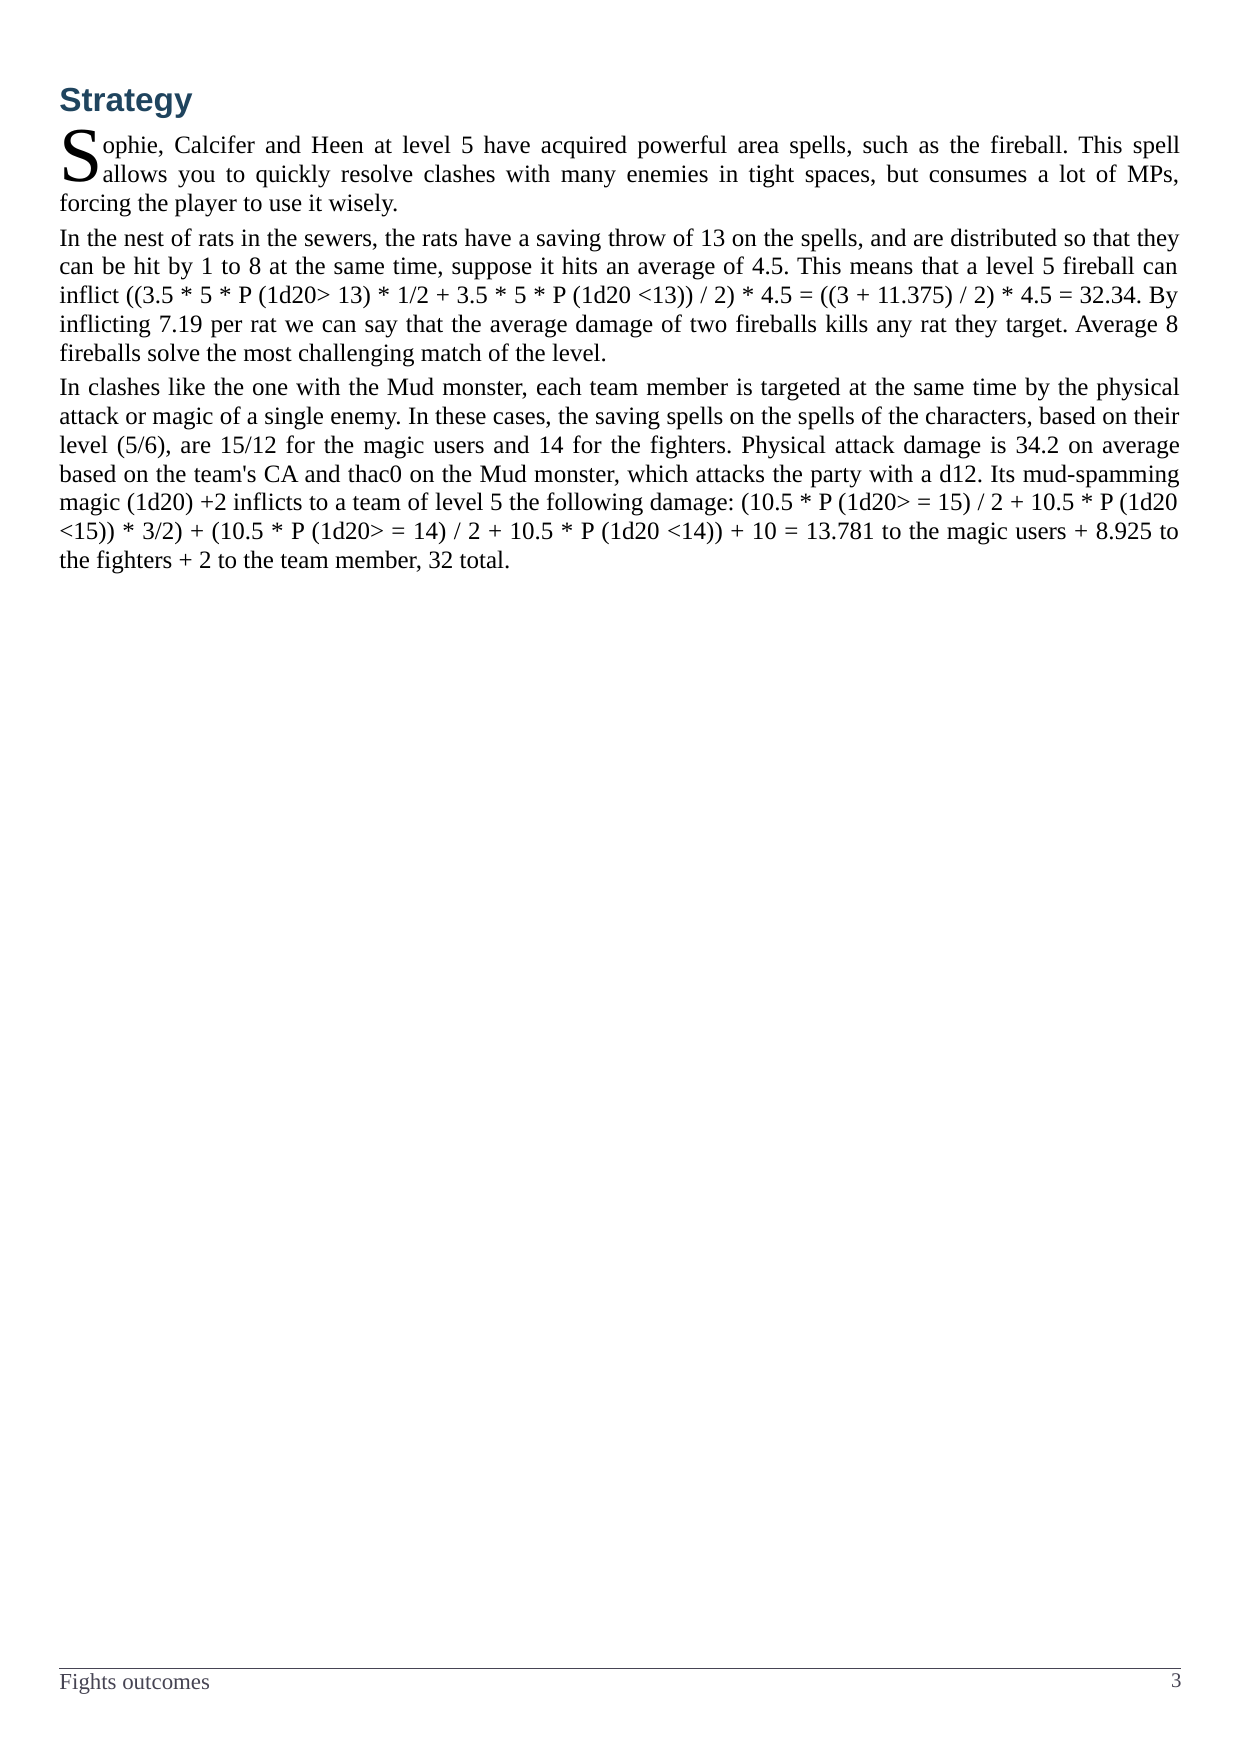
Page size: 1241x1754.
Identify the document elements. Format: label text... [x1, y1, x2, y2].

text In clashes like the one with the Mud monster, each team member is targeted at the same time by the physical attack or magic of a single enemy. In these cases, the saving spells on the spells of the characters, based on their level (5/6), are 15/12 for the magic users and 14 for the fighters. Physical attack damage is 34.2 on average based on the team's CA and thac0 on the Mud monster, which attacks the party with a d12. Its mud-spamming magic (1d20) +2 inflicts to a team of level 5 the following damage: (10.5 * P (1d20> = 15) / 2 + 10.5 * P (1d20 <15)) * 3/2) + (10.5 * P (1d20> = 14) / 2 + 10.5 * P (1d20 <14)) + 10 = 13.781 to the magic users + 8.925 to the fighters + 2 to the team member, 32 total. [59, 372, 1181, 574]
subtitle Strategy [59, 80, 1181, 118]
text In the nest of rats in the sewers, the rats have a saving throw of 13 on the spells, and are distributed so that they can be hit by 1 to 8 at the same time, suppose it hits an average of 4.5. This means that a level 5 fireball can inflict ((3.5 * 5 * P (1d20> 13) * 1/2 + 3.5 * 5 * P (1d20 <13)) / 2) * 4.5 = ((3 + 11.375) / 2) * 4.5 = 32.34. By inflicting 7.19 per rat we can say that the average damage of two fireballs kills any rat they target. Average 8 fireballs solve the most challenging match of the level. [59, 223, 1181, 366]
text Sophie, Calcifer and Heen at level 5 have acquired powerful area spells, such as the fireball. This spell allows you to quickly resolve clashes with many enemies in tight spaces, but consumes a lot of MPs, forcing the player to use it wisely. [59, 131, 1181, 217]
